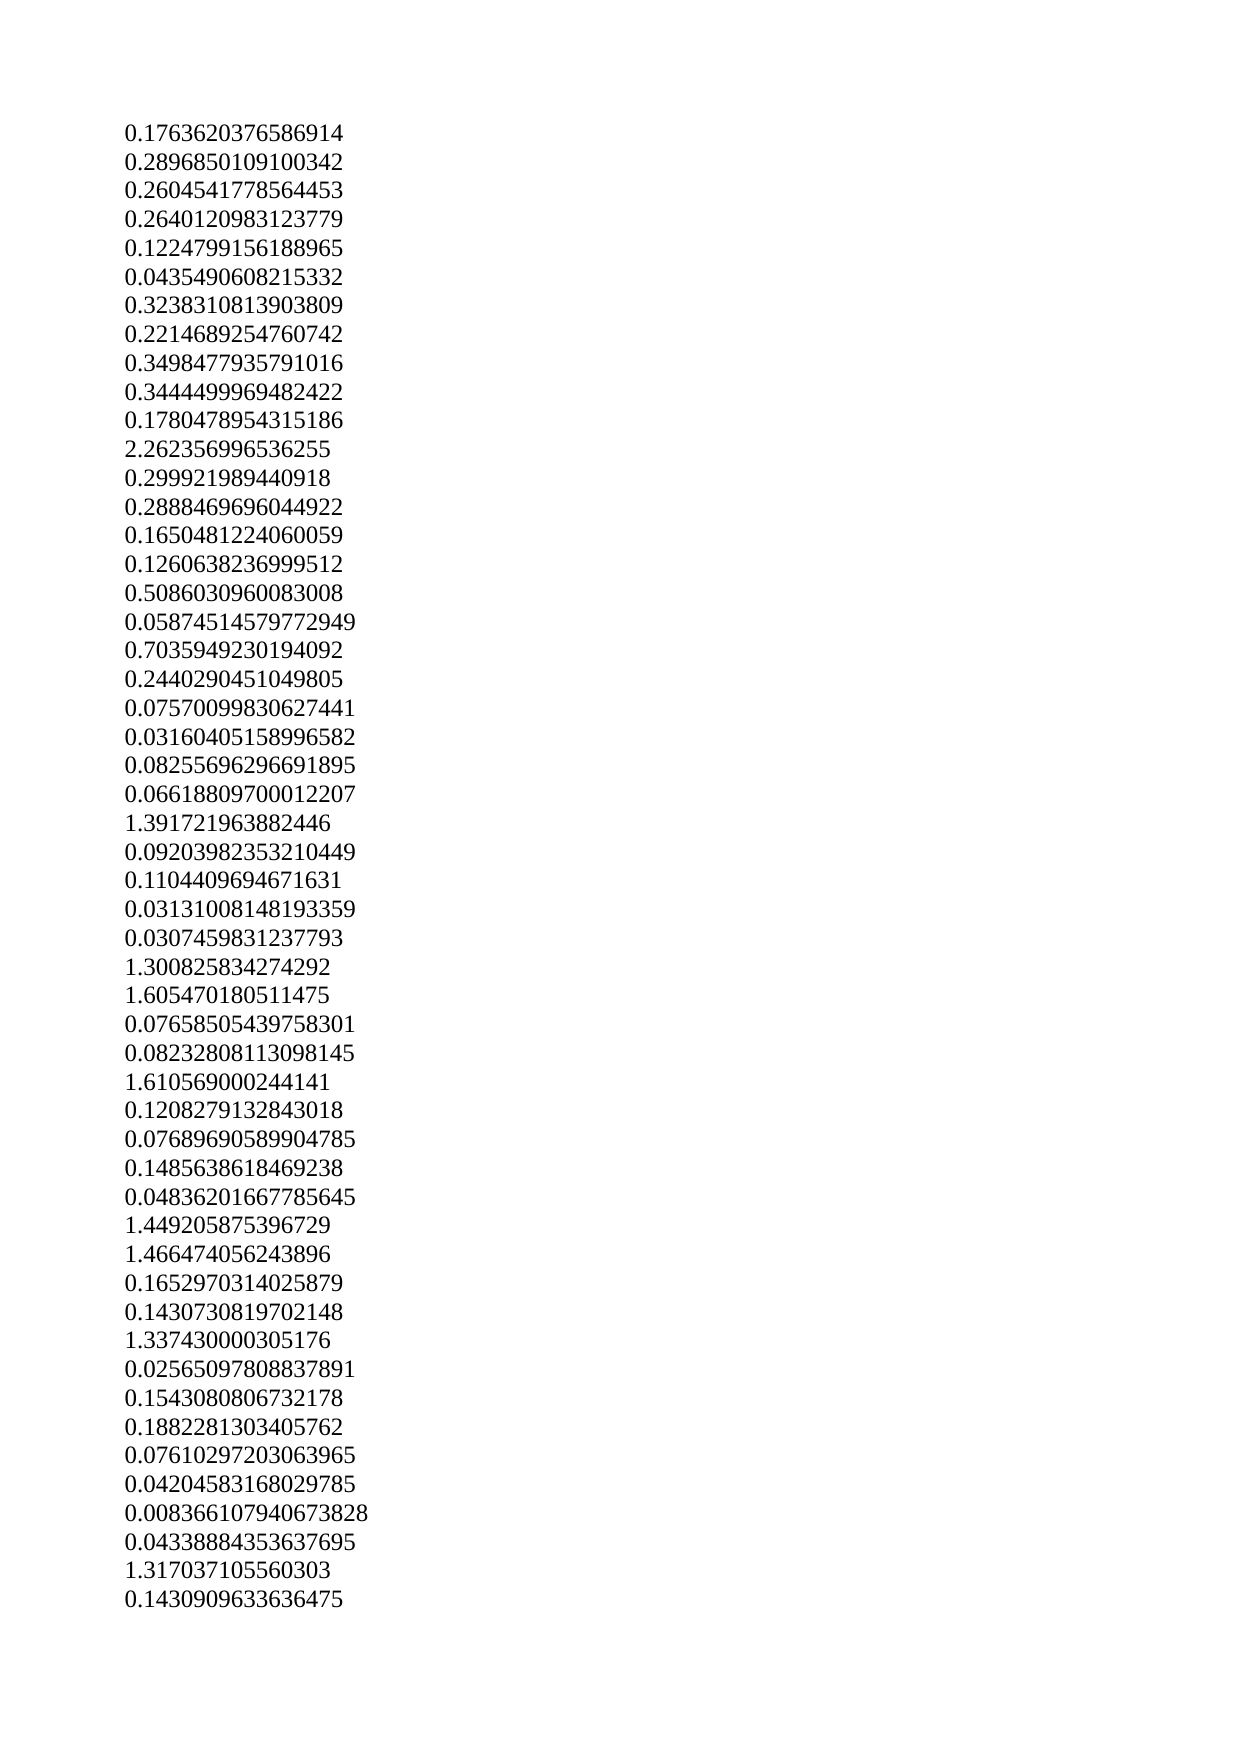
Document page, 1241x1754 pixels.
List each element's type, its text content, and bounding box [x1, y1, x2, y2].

text 0.008366107940673828 [118, 1498, 1122, 1527]
text 0.1882281303405762 [118, 1412, 1122, 1441]
text 0.08232808113098145 [118, 1038, 1122, 1067]
text 0.7035949230194092 [118, 636, 1122, 664]
text 1.449205875396729 [118, 1211, 1122, 1239]
text 1.466474056243896 [118, 1239, 1122, 1268]
text 1.300825834274292 [118, 952, 1122, 981]
text 0.1763620376586914 [118, 118, 1122, 147]
text 0.04836201667785645 [118, 1182, 1122, 1211]
text 0.02565097808837891 [118, 1354, 1122, 1383]
text 1.317037105560303 [118, 1556, 1122, 1584]
text 0.1485638618469238 [118, 1153, 1122, 1182]
text 0.3238310813903809 [118, 291, 1122, 319]
text 0.07610297203063965 [118, 1441, 1122, 1469]
text 0.07689690589904785 [118, 1124, 1122, 1153]
text 0.299921989440918 [118, 463, 1122, 492]
text 0.1430909633636475 [118, 1584, 1122, 1613]
text 0.1224799156188965 [118, 233, 1122, 262]
text 0.1780478954315186 [118, 406, 1122, 434]
text 1.337430000305176 [118, 1326, 1122, 1354]
text 0.2896850109100342 [118, 147, 1122, 176]
text 0.1430730819702148 [118, 1297, 1122, 1326]
text 0.1208279132843018 [118, 1096, 1122, 1124]
text 0.1104409694671631 [118, 866, 1122, 894]
text 0.1543080806732178 [118, 1383, 1122, 1412]
text 0.1260638236999512 [118, 549, 1122, 578]
text 0.3444499969482422 [118, 377, 1122, 406]
text 0.3498477935791016 [118, 348, 1122, 377]
text 0.2640120983123779 [118, 204, 1122, 233]
text 0.0307459831237793 [118, 923, 1122, 952]
text 0.03131008148193359 [118, 894, 1122, 923]
text 1.605470180511475 [118, 981, 1122, 1009]
text 0.07570099830627441 [118, 693, 1122, 722]
text 0.08255696296691895 [118, 751, 1122, 779]
text 0.06618809700012207 [118, 779, 1122, 808]
text 0.2214689254760742 [118, 319, 1122, 348]
text 0.1650481224060059 [118, 521, 1122, 549]
text 0.07658505439758301 [118, 1009, 1122, 1038]
text 0.2888469696044922 [118, 492, 1122, 521]
text 0.05874514579772949 [118, 607, 1122, 636]
text 0.09203982353210449 [118, 837, 1122, 866]
text 0.0435490608215332 [118, 262, 1122, 291]
text 1.610569000244141 [118, 1067, 1122, 1096]
text 0.5086030960083008 [118, 578, 1122, 607]
text 1.391721963882446 [118, 808, 1122, 837]
text 0.1652970314025879 [118, 1268, 1122, 1297]
text 0.2440290451049805 [118, 664, 1122, 693]
text 0.03160405158996582 [118, 722, 1122, 751]
text 0.2604541778564453 [118, 176, 1122, 204]
text 0.04338884353637695 [118, 1527, 1122, 1556]
text 2.262356996536255 [118, 434, 1122, 463]
text 0.04204583168029785 [118, 1469, 1122, 1498]
